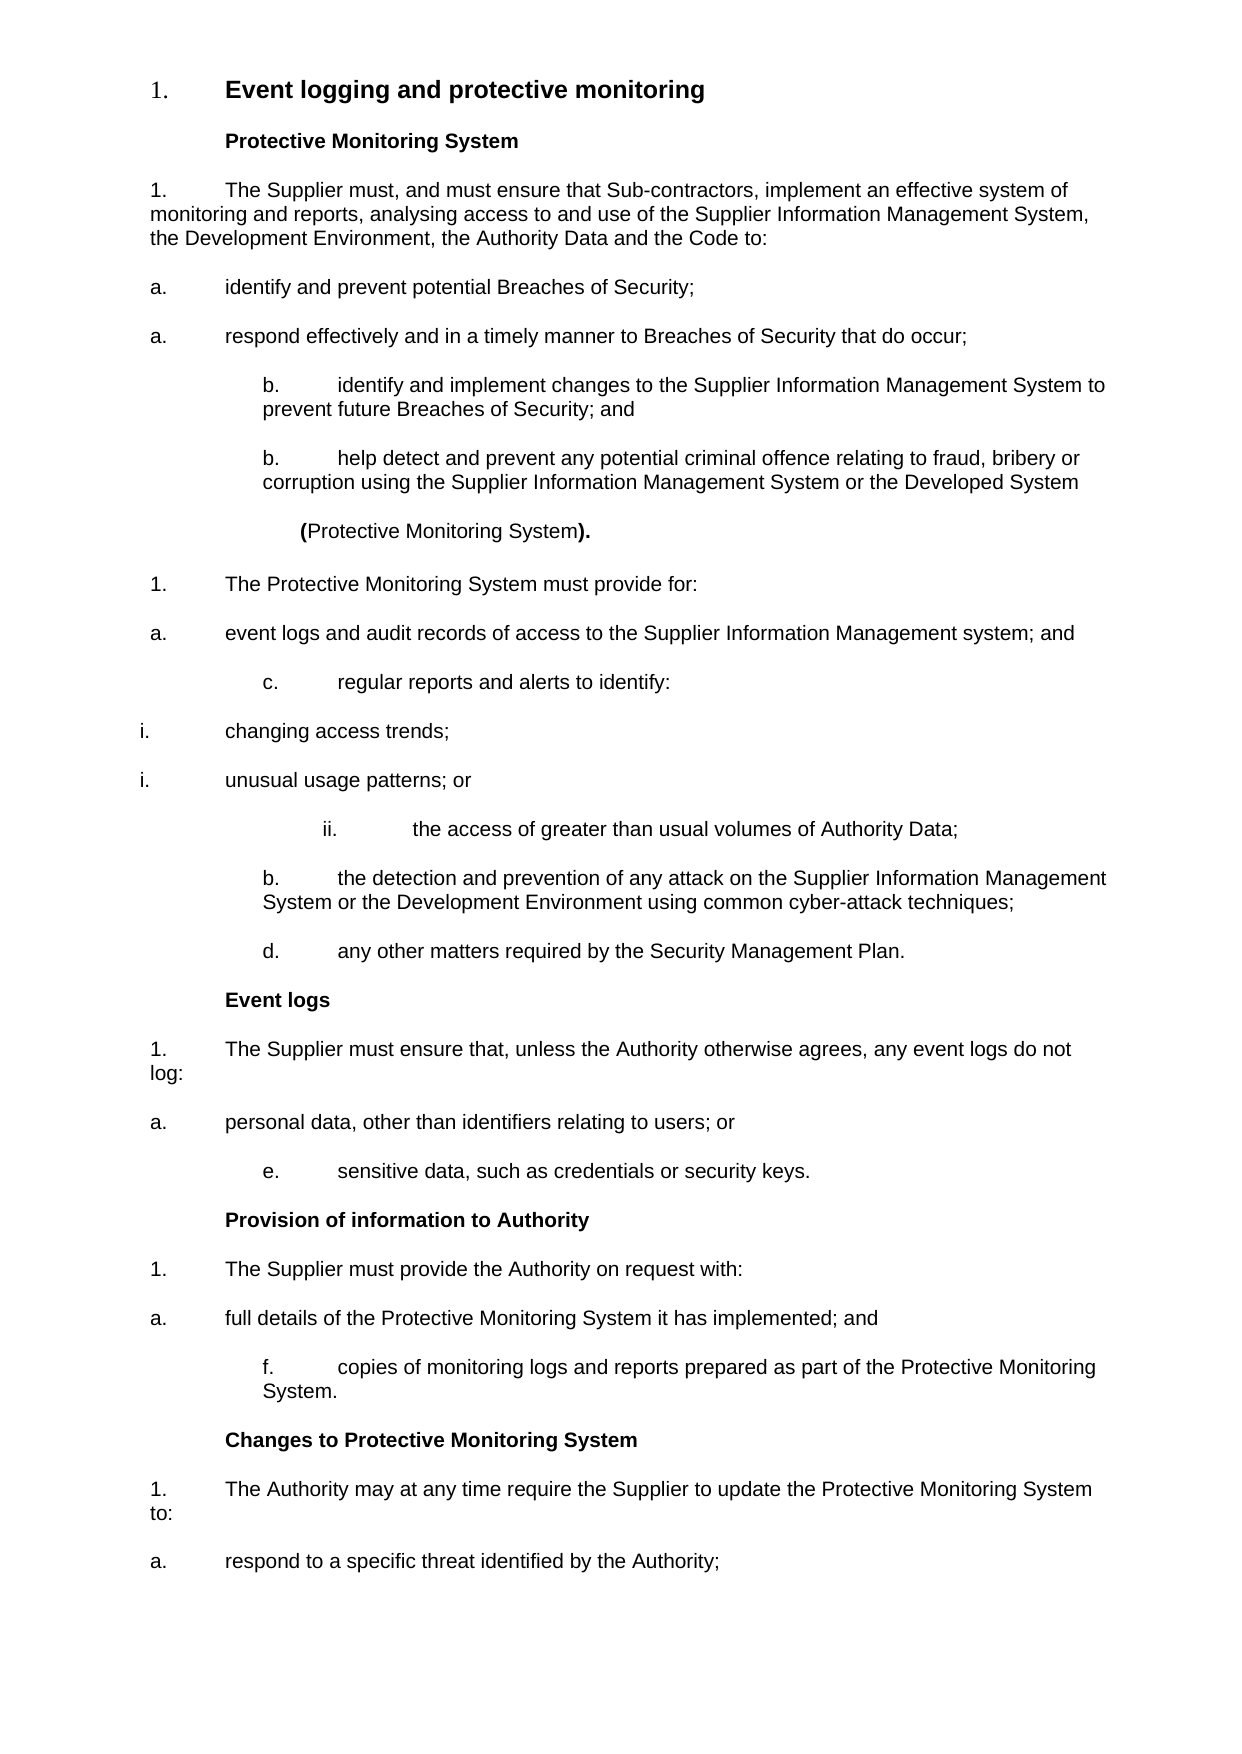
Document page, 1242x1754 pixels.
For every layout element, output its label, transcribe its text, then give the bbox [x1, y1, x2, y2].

list The Protective Monitoring System must provide for: [150, 572, 1111, 596]
list sensitive data, such as credentials or security keys. [262, 1159, 1111, 1183]
text Protective Monitoring System [225, 129, 1111, 153]
list identify and implement changes to the Supplier Information Management System to prevent future Breaches of Security; and [262, 373, 1111, 421]
list the detection and prevention of any attack on the Supplier Information Management System or the Development Environment using common cyber-attack techniques; [262, 866, 1111, 914]
list personal data, other than identifiers relating to users; or [150, 1110, 1111, 1134]
list help detect and prevent any potential criminal offence relating to fraud, bribery or corruption using the Supplier Information Management System or the Developed System [262, 446, 1111, 493]
list regular reports and alerts to identify: [262, 670, 1111, 694]
list event logs and audit records of access to the Supplier Information Management system; and [150, 621, 1111, 645]
list The Supplier must, and must ensure that Sub-contractors, implement an effective system of monitoring and reports, analysing access to and use of the Supplier Information Management System, the Development Environment, the Authority Data and the Code to: [150, 178, 1111, 250]
list The Authority may at any time require the Supplier to update the Protective Monitoring System to: [150, 1476, 1111, 1524]
text Changes to Protective Monitoring System [225, 1427, 1111, 1451]
list unusual usage patterns; or [150, 768, 1111, 792]
list identify and prevent potential Breaches of Security; [150, 275, 1111, 299]
list the access of greater than usual volumes of Authority Data; [337, 817, 1111, 841]
list respond to a specific threat identified by the Authority; [150, 1549, 1111, 1573]
list changing access trends; [150, 719, 1111, 743]
list any other matters required by the Security Management Plan. [262, 939, 1111, 963]
text Event logs [225, 988, 1111, 1012]
list Event logging and protective monitoring [150, 75, 1111, 104]
text Provision of information to Authority [225, 1208, 1111, 1232]
list The Supplier must ensure that, unless the Authority otherwise agrees, any event logs do not log: [150, 1037, 1111, 1085]
list full details of the Protective Monitoring System it has implemented; and [150, 1306, 1111, 1329]
subtitle (Protective Monitoring System). [225, 518, 1111, 542]
list respond effectively and in a timely manner to Breaches of Security that do occur; [150, 324, 1111, 348]
list The Supplier must provide the Authority on request with: [150, 1257, 1111, 1281]
list copies of monitoring logs and reports prepared as part of the Protective Monitoring System. [262, 1354, 1111, 1402]
